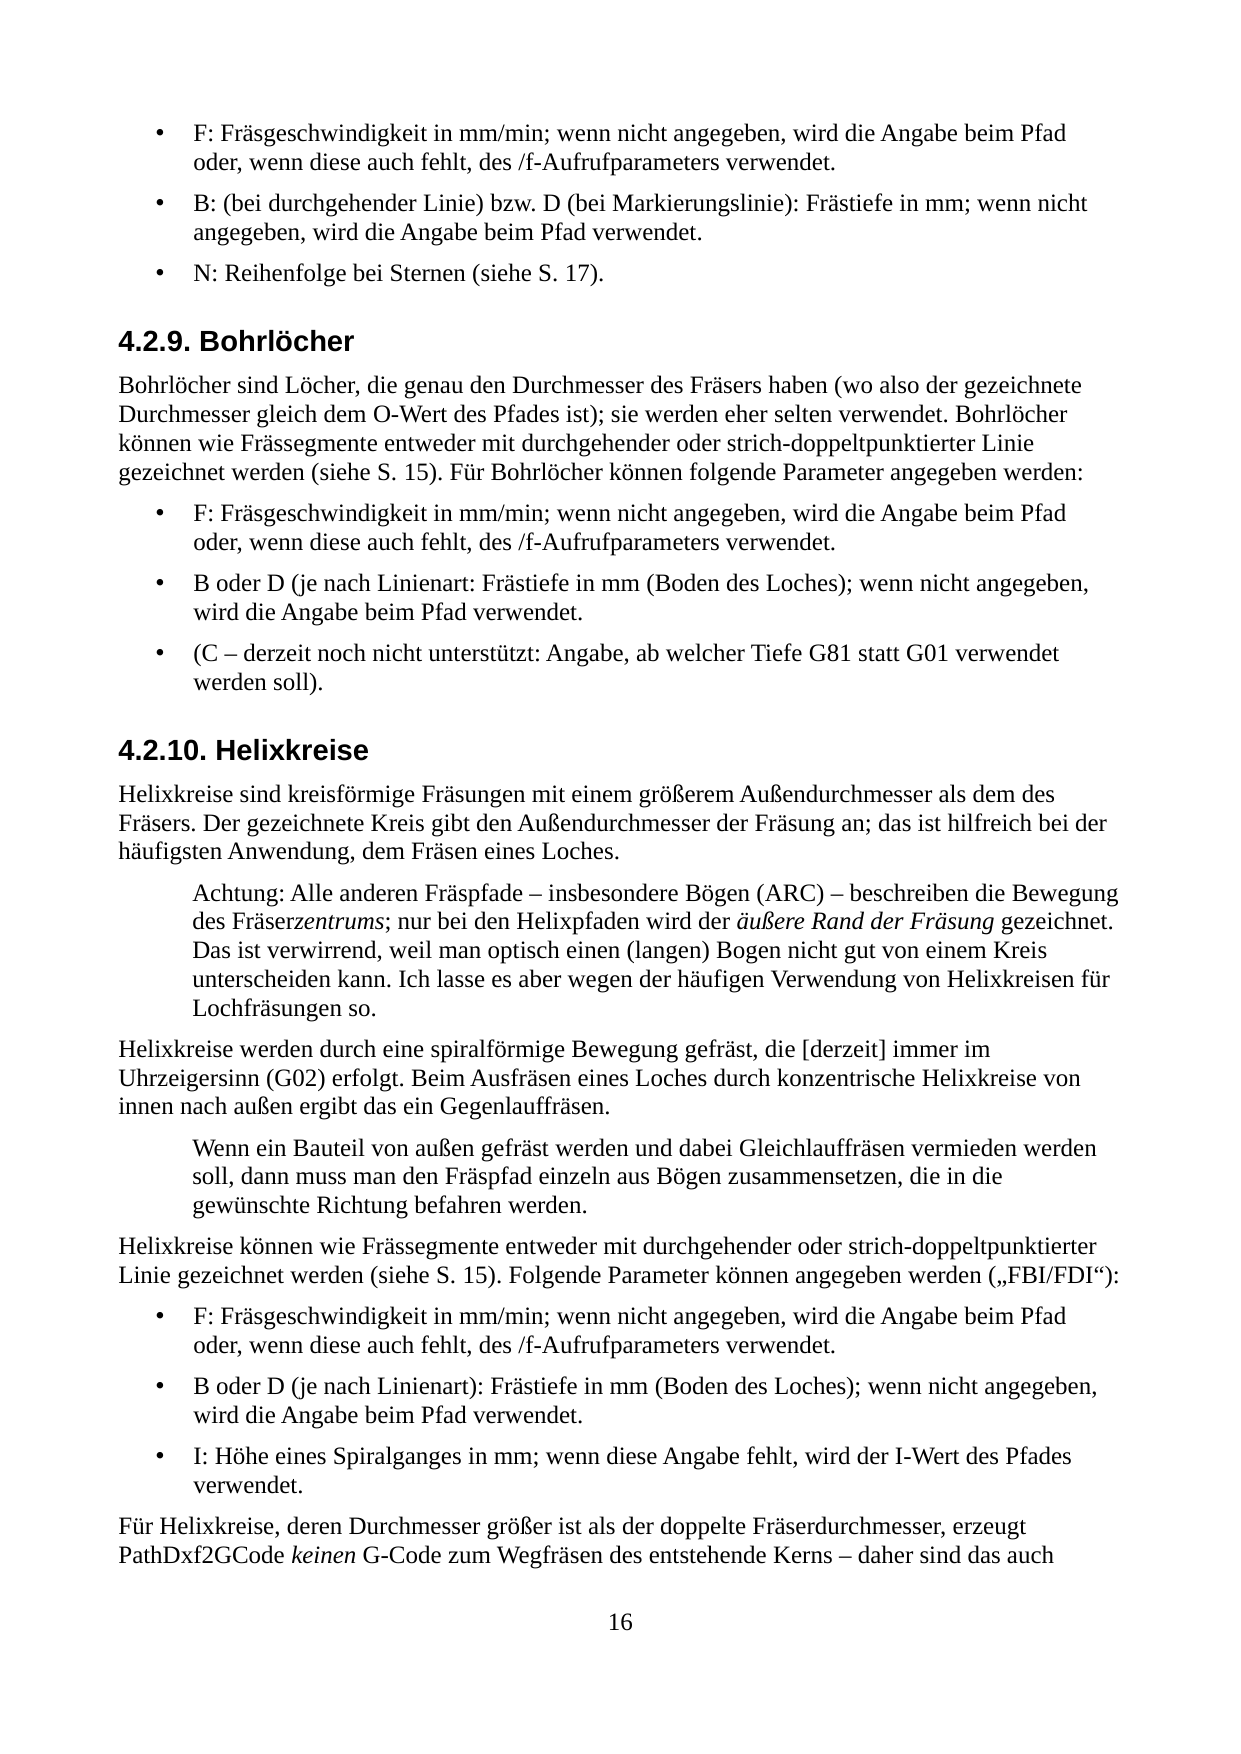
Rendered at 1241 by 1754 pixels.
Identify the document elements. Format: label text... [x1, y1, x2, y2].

text Achtung: Alle anderen Fräspfade – insbesondere Bögen (ARC) – beschreiben die Bewegung des Fräserzentrums; nur bei den Helixpfaden wird der äußere Rand der Fräsung gezeichnet. Das ist verwirrend, weil man optisch einen (langen) Bogen nicht gut von einem Kreis unterscheiden kann. Ich lasse es aber wegen der häufigen Verwendung von Helixkreisen für Lochfräsungen so. [192, 878, 1122, 1021]
text Helixkreise werden durch eine spiralförmige Bewegung gefräst, die [derzeit] immer im Uhrzeigersinn (G02) erfolgt. Beim Ausfräsen eines Loches durch konzentrische Helixkreise von innen nach außen ergibt das ein Gegenlauffräsen. [118, 1034, 1122, 1120]
list I: Höhe eines Spiralganges in mm; wenn diese Angabe fehlt, wird der I-Wert des Pfades verwendet. [156, 1441, 1122, 1499]
text Helixkreise sind kreisförmige Fräsungen mit einem größerem Außendurchmesser als dem des Fräsers. Der gezeichnete Kreis gibt den Außendurchmesser der Fräsung an; das ist hilfreich bei der häufigsten Anwendung, dem Fräsen eines Loches. [118, 779, 1122, 865]
list (C – derzeit noch nicht unterstützt: Angabe, ab welcher Tiefe G81 statt G01 verwendet werden soll). [156, 638, 1122, 695]
list B oder D (je nach Linienart): Frästiefe in mm (Boden des Loches); wenn nicht angegeben, wird die Angabe beim Pfad verwendet. [156, 1371, 1122, 1429]
list B oder D (je nach Linienart: Frästiefe in mm (Boden des Loches); wenn nicht angegeben, wird die Angabe beim Pfad verwendet. [156, 568, 1122, 625]
list F: Fräsgeschwindigkeit in mm/min; wenn nicht angegeben, wird die Angabe beim Pfad oder, wenn diese auch fehlt, des /f-Aufrufparameters verwendet. [156, 1301, 1122, 1359]
list N: Reihenfolge bei Sternen (siehe S. 16). [156, 258, 1122, 287]
subtitle 4.2.10. Helixkreise [118, 733, 1122, 766]
text Helixkreise können wie Frässegmente entweder mit durchgehender oder strich-doppeltpunktierter Linie gezeichnet werden (siehe S. 14). Folgende Parameter können angegeben werden („FBI/FDI“): [118, 1231, 1122, 1289]
list F: Fräsgeschwindigkeit in mm/min; wenn nicht angegeben, wird die Angabe beim Pfad oder, wenn diese auch fehlt, des /f-Aufrufparameters verwendet. [156, 118, 1122, 176]
list B: (bei durchgehender Linie) bzw. D (bei Markierungslinie): Frästiefe in mm; wenn nicht angegeben, wird die Angabe beim Pfad verwendet. [156, 188, 1122, 246]
text Für Helixkreise, deren Durchmesser größer ist als der doppelte Fräserdurchmesser, erzeugt PathDxf2GCode keinen G-Code zum Wegfräsen des entstehende Kerns – daher sind das auch [118, 1511, 1122, 1569]
subtitle 4.2.9. Bohrlöcher [118, 324, 1122, 358]
text Wenn ein Bauteil von außen gefräst werden und dabei Gleichlauffräsen vermieden werden soll, dann muss man den Fräspfad einzeln aus Bögen zusammensetzen, die in die gewünschte Richtung befahren werden. [192, 1133, 1122, 1219]
list F: Fräsgeschwindigkeit in mm/min; wenn nicht angegeben, wird die Angabe beim Pfad oder, wenn diese auch fehlt, des /f-Aufrufparameters verwendet. [156, 498, 1122, 555]
text Bohrlöcher sind Löcher, die genau den Durchmesser des Fräsers haben (wo also der gezeichnete Durchmesser gleich dem O-Wert des Pfades ist); sie werden eher selten verwendet. Bohrlöcher können wie Frässegmente entweder mit durchgehender oder strich-doppeltpunktierter Linie gezeichnet werden (siehe S. 14). Für Bohrlöcher können folgende Parameter angegeben werden: [118, 370, 1122, 485]
